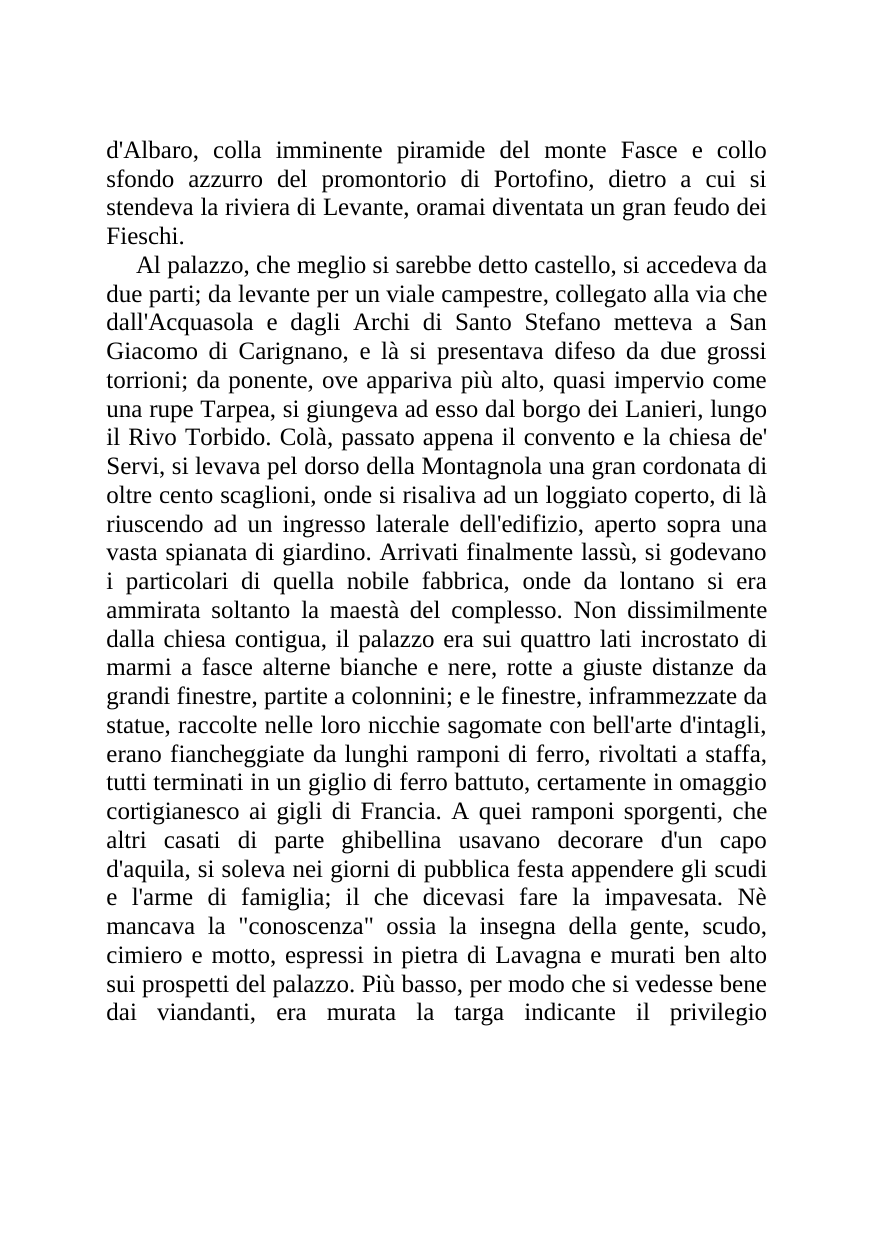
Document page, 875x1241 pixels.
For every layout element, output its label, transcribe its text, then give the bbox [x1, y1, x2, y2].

text d'Albaro, colla imminente piramide del monte Fasce e collo sfondo azzurro del promontorio di Portofino, dietro a cui si stendeva la riviera di Levante, oramai diventata un gran feudo dei Fieschi. [106, 135, 768, 250]
text Al palazzo, che meglio si sarebbe detto castello, si accedeva da due parti; da levante per un viale campestre, collegato alla via che dall'Acquasola e dagli Archi di Santo Stefano metteva a San Giacomo di Carignano, e là si presentava difeso da due grossi torrioni; da ponente, ove appariva più alto, quasi impervio come una rupe Tarpea, si giungeva ad esso dal borgo dei Lanieri, lungo il Rivo Torbido. Colà, passato appena il convento e la chiesa de' Servi, si levava pel dorso della Montagnola una gran cordonata di oltre cento scaglioni, onde si risaliva ad un loggiato coperto, di là riuscendo ad un ingresso laterale dell'edifizio, aperto sopra una vasta spianata di giardino. Arrivati finalmente lassù, si godevano i particolari di quella nobile fabbrica, onde da lontano si era ammirata soltanto la maestà del complesso. Non dissimilmente dalla chiesa contigua, il palazzo era sui quattro lati incrostato di marmi a fasce alterne bianche e nere, rotte a giuste distanze da grandi finestre, partite a colonnini; e le finestre, inframmezzate da statue, raccolte nelle loro nicchie sagomate con bell'arte d'intagli, erano fiancheggiate da lunghi ramponi di ferro, rivoltati a staffa, tutti terminati in un giglio di ferro battuto, certamente in omaggio cortigianesco ai gigli di Francia. A quei ramponi sporgenti, che altri casati di parte ghibellina usavano decorare d'un capo d'aquila, si soleva nei giorni di pubblica festa appendere gli scudi e l'arme di famiglia; il che dicevasi fare la impavesata. Nè mancava la "conoscenza" ossia la insegna della gente, scudo, cimiero e motto, espressi in pietra di Lavagna e murati ben alto sui prospetti del palazzo. Più basso, per modo che si vedesse bene dai viandanti, era murata la targa indicante il privilegio [106, 250, 768, 1026]
